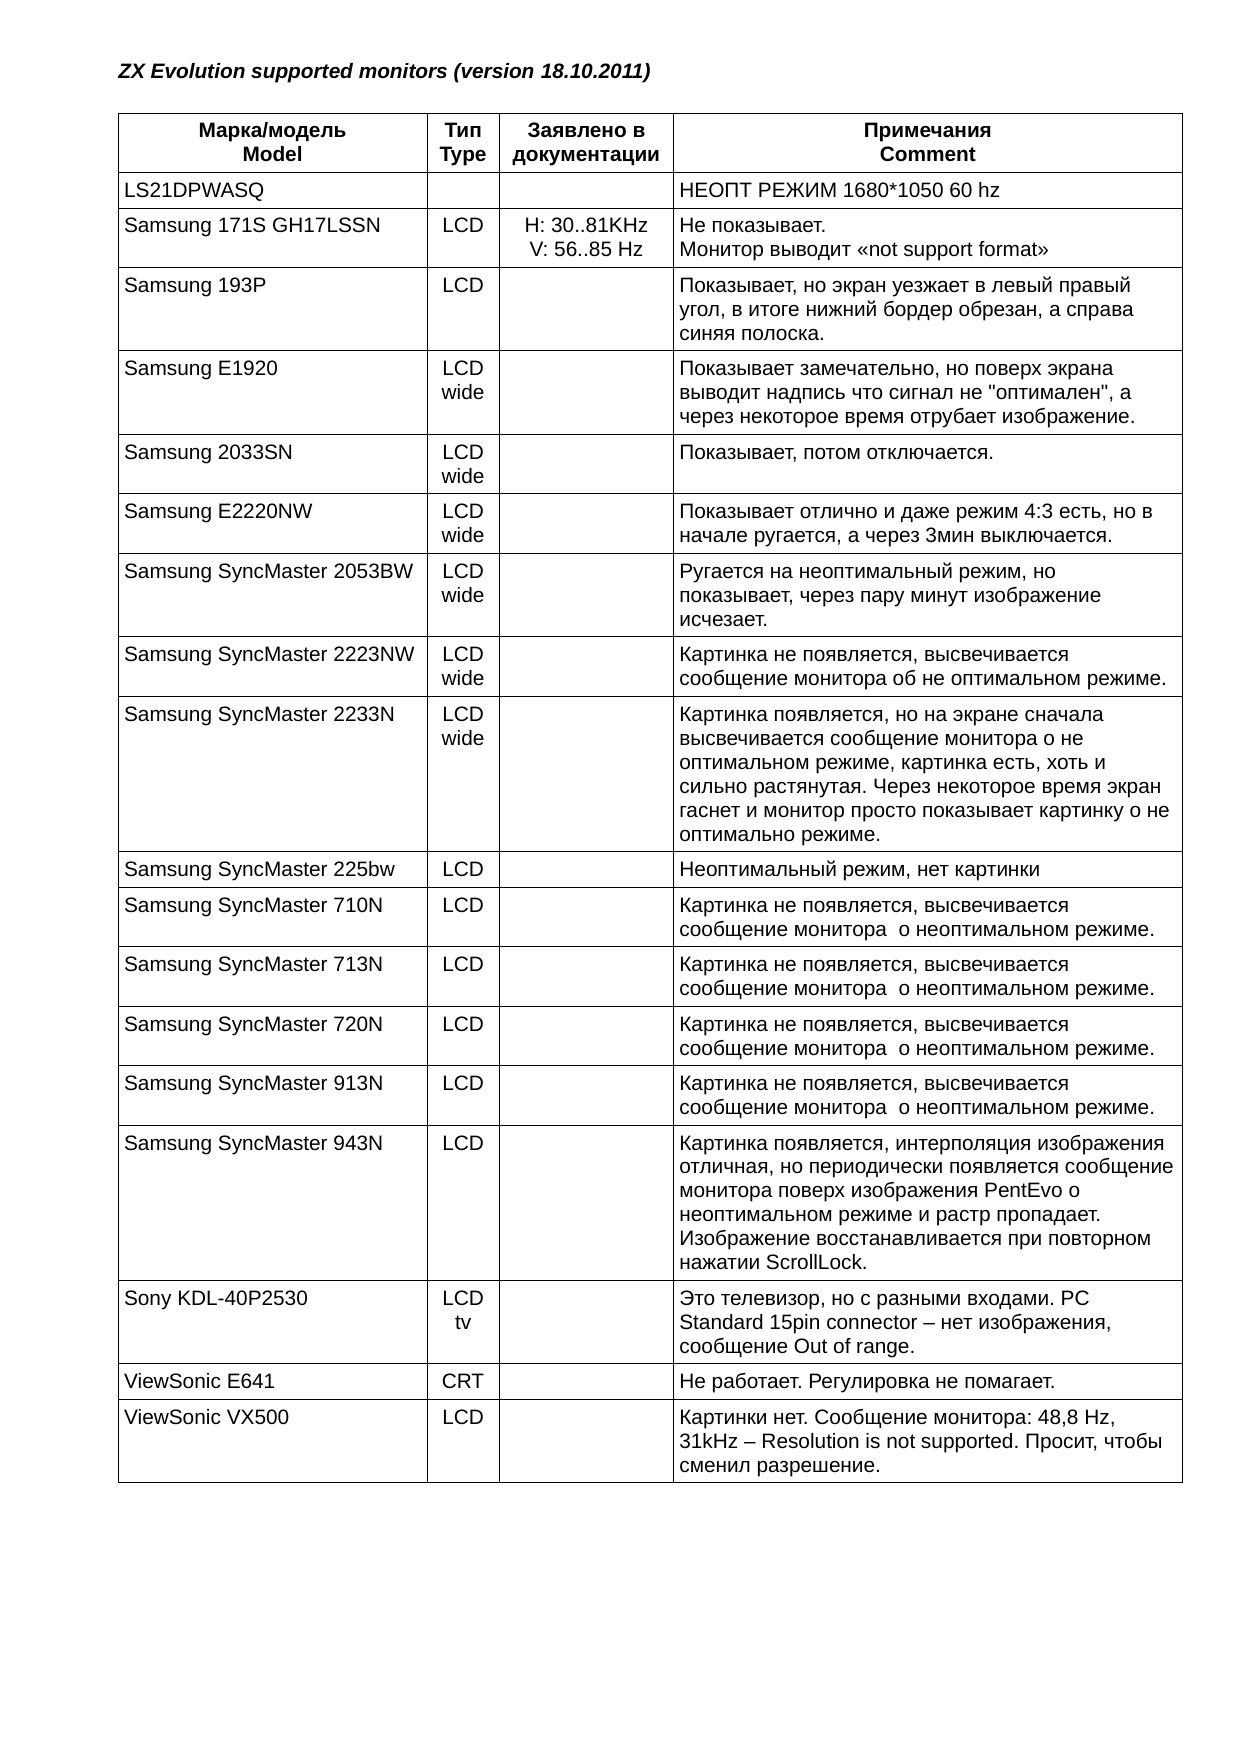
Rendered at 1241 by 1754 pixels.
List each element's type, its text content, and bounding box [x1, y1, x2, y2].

table_cell [500, 173, 673, 207]
table_cell Samsung E2220NW [119, 494, 427, 553]
table_cell Samsung 193P [119, 268, 427, 350]
table_cell Samsung SyncMaster 225bw [119, 852, 427, 887]
table_header Марка/модель Model [119, 114, 427, 172]
table_cell LCD wide [428, 637, 499, 696]
table_cell [500, 697, 673, 851]
table_header Тип Type [428, 114, 499, 172]
table_cell LCD wide [428, 554, 499, 636]
table_cell Неоптимальный режим, нет картинки [674, 852, 1182, 887]
table_cell Sony KDL-40P2530 [119, 1281, 427, 1363]
table_cell Samsung SyncMaster 710N [119, 888, 427, 946]
table_cell Картинка не появляется, высвечивается сообщение монитора о неоптимальном режиме. [674, 1066, 1182, 1124]
table_cell [500, 1364, 673, 1399]
table_cell Samsung SyncMaster 720N [119, 1007, 427, 1065]
table_cell Не работает. Регулировка не помагает. [674, 1364, 1182, 1399]
table_cell LCD [428, 209, 499, 267]
table_cell Картинка не появляется, высвечивается сообщение монитора о неоптимальном режиме. [674, 947, 1182, 1006]
table_cell Samsung SyncMaster 713N [119, 947, 427, 1006]
table_cell Картинка не появляется, высвечивается сообщение монитора о неоптимальном режиме. [674, 888, 1182, 946]
table_cell Картинка появляется, интерполяция изображения отличная, но периодически появляется сообщение монитора поверх изображения PentEvo о неоптимальном режиме и растр пропадает. Изображение восстанавливается при повторном нажатии ScrollLock. [674, 1126, 1182, 1280]
table_cell LS21DPWASQ [119, 173, 427, 207]
table_cell Samsung SyncMaster 2233N [119, 697, 427, 851]
table_cell LCD [428, 947, 499, 1006]
table_cell [500, 888, 673, 946]
table_cell [428, 173, 499, 207]
table_cell CRT [428, 1364, 499, 1399]
table_cell Samsung SyncMaster 943N [119, 1126, 427, 1280]
table_cell [500, 494, 673, 553]
table_header Примечания Comment [674, 114, 1182, 172]
table_cell [500, 1400, 673, 1482]
table_cell Samsung 171S GH17LSSN [119, 209, 427, 267]
table_cell Показывает, но экран уезжает в левый правый угол, в итоге нижний бордер обрезан, а справа синяя полоска. [674, 268, 1182, 350]
table_cell LCD [428, 268, 499, 350]
table_cell Картинка появляется, но на экране сначала высвечивается сообщение монитора о не оптимальном режиме, картинка есть, хоть и сильно растянутая. Через некоторое время экран гаснет и монитор просто показывает картинку о не оптимально режиме. [674, 697, 1182, 851]
table_cell ViewSonic E641 [119, 1364, 427, 1399]
table_cell LCD [428, 1066, 499, 1124]
table_cell [500, 554, 673, 636]
table_cell Это телевизор, но с разными входами. PC Standard 15pin connector – нет изображения, сообщение Out of range. [674, 1281, 1182, 1363]
table_cell Показывает, потом отключается. [674, 435, 1182, 493]
table_cell [500, 637, 673, 696]
table_cell [500, 351, 673, 434]
table_cell [500, 852, 673, 887]
table_cell Картинка не появляется, высвечивается сообщение монитора о неоптимальном режиме. [674, 1007, 1182, 1065]
table_cell Samsung E1920 [119, 351, 427, 434]
table_cell [500, 1007, 673, 1065]
table_cell LCD tv [428, 1281, 499, 1363]
table_cell Показывает отлично и даже режим 4:3 есть, но в начале ругается, а через 3мин выключается. [674, 494, 1182, 553]
table_cell Показывает замечательно, но поверх экрана выводит надпись что сигнал не "оптимален", а через некоторое время отрубает изображение. [674, 351, 1182, 434]
table_cell LCD [428, 888, 499, 946]
table_cell Samsung 2033SN [119, 435, 427, 493]
table_cell LCD [428, 1126, 499, 1280]
table_cell Не показывает. Монитор выводит «not support format» [674, 209, 1182, 267]
table_cell [500, 1281, 673, 1363]
table_cell [500, 1066, 673, 1124]
table_cell НЕОПТ РЕЖИМ 1680*1050 60 hz [674, 173, 1182, 207]
table_cell LCD wide [428, 435, 499, 493]
table_cell [500, 435, 673, 493]
table_cell LCD [428, 852, 499, 887]
table_cell H: 30..81KHz V: 56..85 Hz [500, 209, 673, 267]
table_cell [500, 1126, 673, 1280]
table_cell LCD wide [428, 351, 499, 434]
table_cell LCD [428, 1400, 499, 1482]
table_cell LCD wide [428, 494, 499, 553]
table_cell ViewSonic VX500 [119, 1400, 427, 1482]
table_cell Картинка не появляется, высвечивается сообщение монитора об не оптимальном режиме. [674, 637, 1182, 696]
table_header Заявлено в документации [500, 114, 673, 172]
table_cell LCD [428, 1007, 499, 1065]
table_cell [500, 268, 673, 350]
table_cell Samsung SyncMaster 913N [119, 1066, 427, 1124]
table_cell Samsung SyncMaster 2053BW [119, 554, 427, 636]
table_cell [500, 947, 673, 1006]
table_cell LCD wide [428, 697, 499, 851]
table_cell Картинки нет. Сообщение монитора: 48,8 Hz, 31kHz – Resolution is not supported. Просит, чтобы сменил разрешение. [674, 1400, 1182, 1482]
table_cell Ругается на неоптимальный режим, но показывает, через пару минут изображение исчезает. [674, 554, 1182, 636]
table_cell Samsung SyncMaster 2223NW [119, 637, 427, 696]
